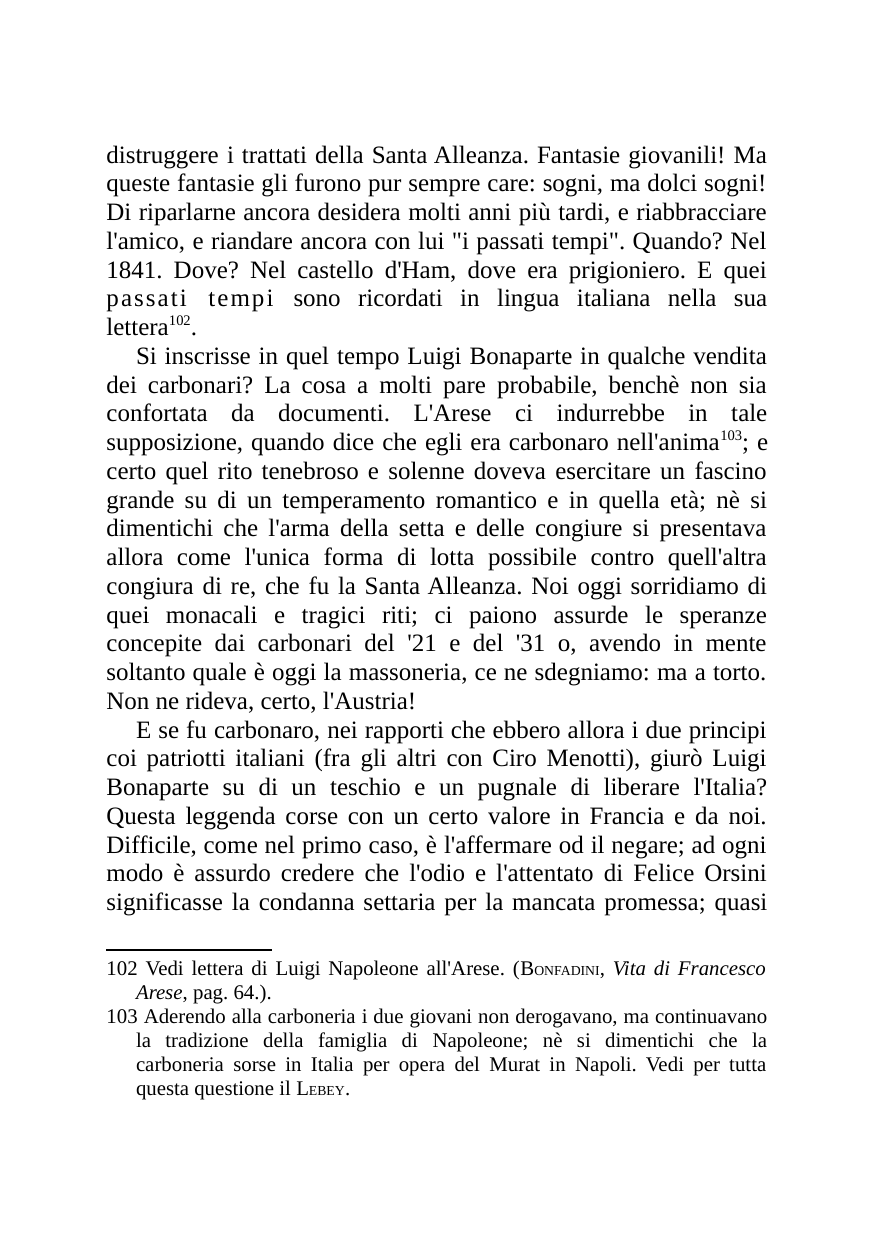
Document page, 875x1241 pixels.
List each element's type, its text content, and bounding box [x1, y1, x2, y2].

text Vedi lettera di Luigi Napoleone all'Arese. (Bonfadini, Vita di Francesco Arese, pag. 64.). [106, 956, 768, 1004]
text Si inscrisse in quel tempo Luigi Bonaparte in qualche vendita dei carbonari? La cosa a molti pare probabile, benchè non sia confortata da documenti. L'Arese ci indurrebbe in tale supposizione, quando dice che egli era carbonaro nell'anima; e certo quel rito tenebroso e solenne doveva esercitare un fascino grande su di un temperamento romantico e in quella età; nè si dimentichi che l'arma della setta e delle congiure si presentava allora come l'unica forma di lotta possibile contro quell'altra congiura di re, che fu la Santa Alleanza. Noi oggi sorridiamo di quei monacali e tragici riti; ci paiono assurde le speranze concepite dai carbonari del '21 e del '31 o, avendo in mente soltanto quale è oggi la massoneria, ce ne sdegniamo: ma a torto. Non ne rideva, certo, l'Austria! [106, 341, 768, 715]
text Aderendo alla carboneria i due giovani non derogavano, ma continuavano la tradizione della famiglia di Napoleone; nè si dimentichi che la carboneria sorse in Italia per opera del Murat in Napoli. Vedi per tutta questa questione il Lebey. [106, 1004, 768, 1100]
text E se fu carbonaro, nei rapporti che ebbero allora i due principi coi patriotti italiani (fra gli altri con Ciro Menotti), giurò Luigi Bonaparte su di un teschio e un pugnale di liberare l'Italia? Questa leggenda corse con un certo valore in Francia e da noi. Difficile, come nel primo caso, è l'affermare od il negare; ad ogni modo è assurdo credere che l'odio e l'attentato di Felice Orsini significasse la condanna settaria per la mancata promessa; quasi [106, 715, 768, 916]
text distruggere i trattati della Santa Alleanza. Fantasie giovanili! Ma queste fantasie gli furono pur sempre care: sogni, ma dolci sogni! Di riparlarne ancora desidera molti anni più tardi, e riabbracciare l'amico, e riandare ancora con lui "i passati tempi". Quando? Nel 1841. Dove? Nel castello d'Ham, dove era prigioniero. E quei passati tempi sono ricordati in lingua italiana nella sua lettera. [106, 140, 768, 341]
